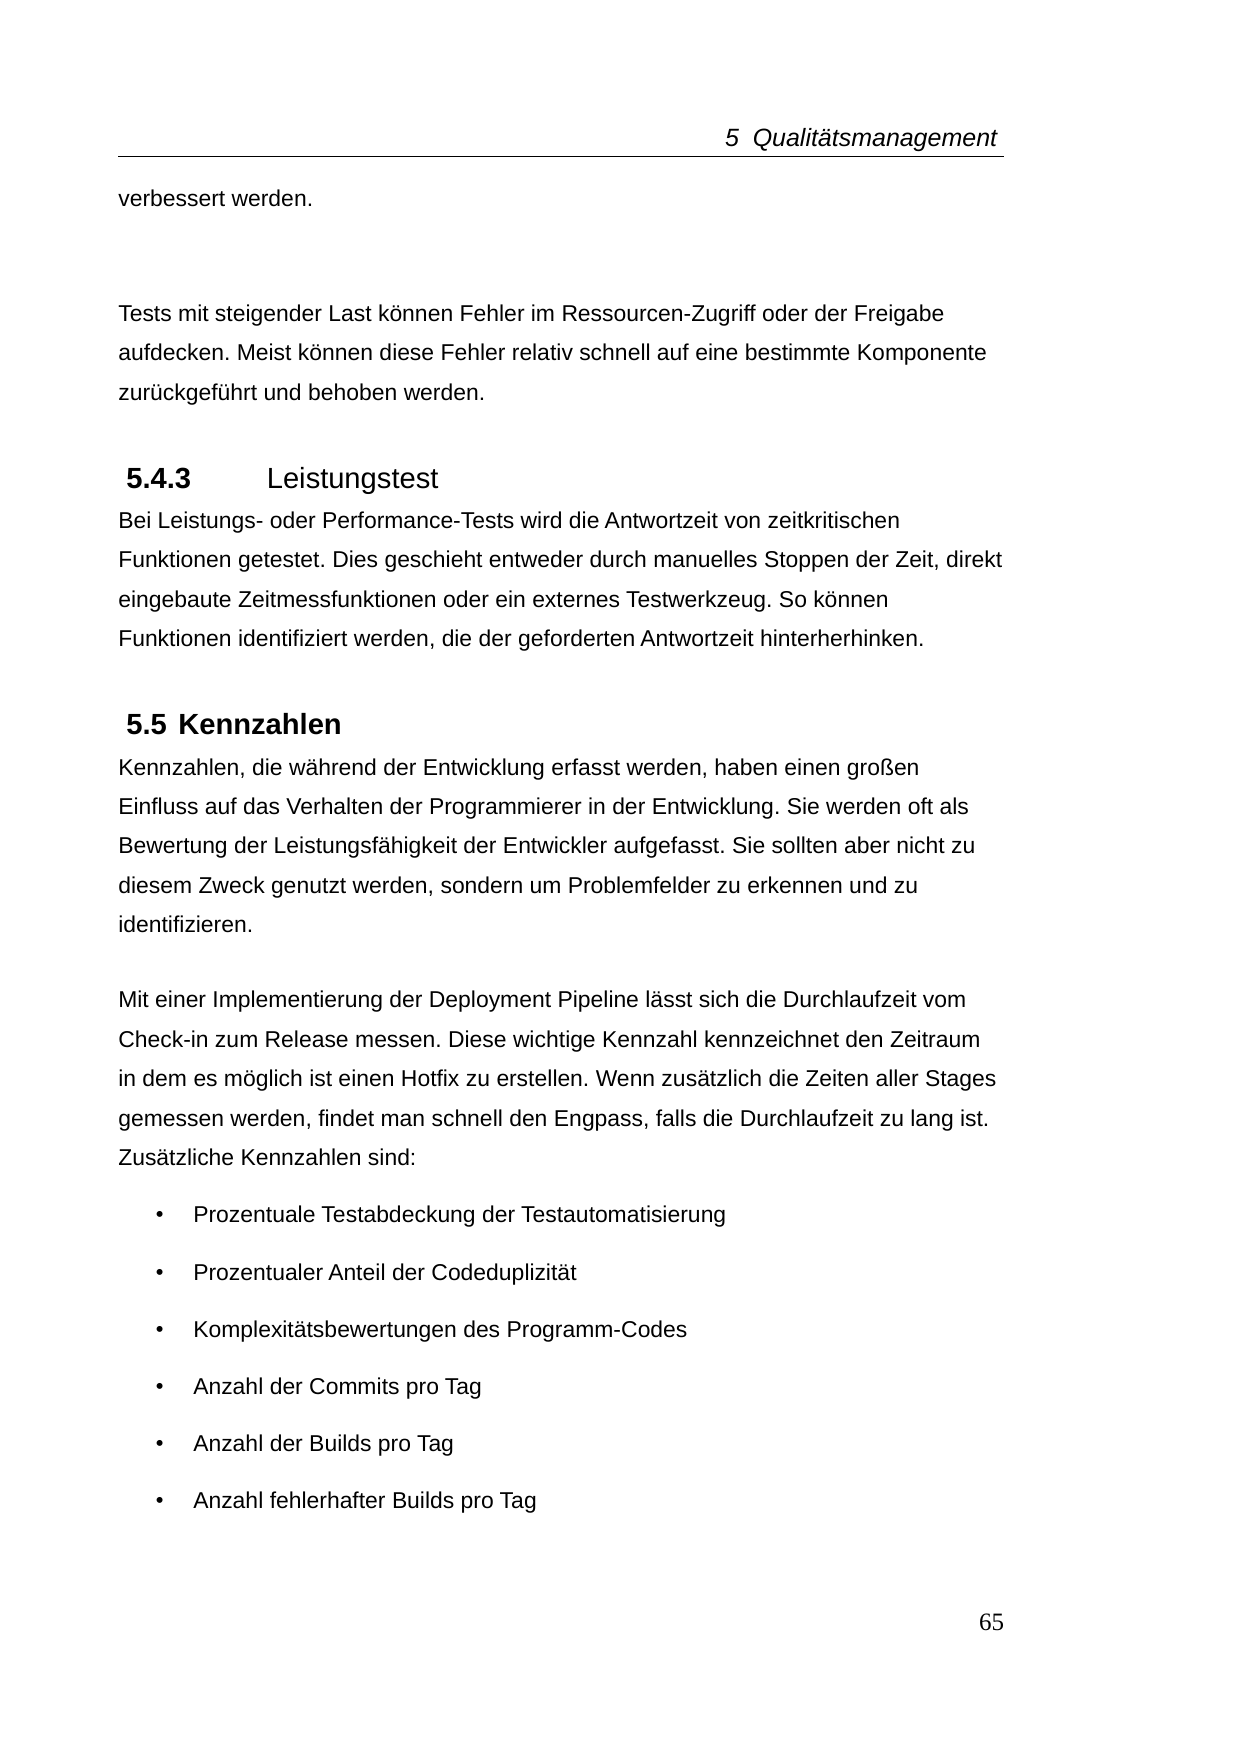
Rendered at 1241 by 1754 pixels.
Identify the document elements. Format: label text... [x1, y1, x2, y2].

text Kennzahlen, die während der Entwicklung erfasst werden, haben einen großen Einfluss auf das Verhalten der Programmierer in der Entwicklung. Sie werden oft als Bewertung der Leistungsfähigkeit der Entwickler aufgefasst. Sie sollten aber nicht zu diesem Zweck genutzt werden, sondern um Problemfelder zu erkennen und zu identifizieren. [118, 753, 1004, 938]
text Tests mit steigender Last können Fehler im Ressourcen-Zugriff oder der Freigabe aufdecken. Meist können diese Fehler relativ schnell auf eine bestimmte Komponente zurückgeführt und behoben werden. [118, 299, 1004, 405]
list Anzahl der Builds pro Tag [156, 1430, 1004, 1456]
list Anzahl der Commits pro Tag [156, 1373, 1004, 1399]
subtitle Kennzahlen [118, 707, 1004, 741]
text Bei Leistungs- oder Performance-Tests wird die Antwortzeit von zeitkritischen Funktionen getestet. Dies geschieht entweder durch manuelles Stoppen der Zeit, direkt eingebaute Zeitmessfunktionen oder ein externes Testwerkzeug. So können Funktionen identifiziert werden, die der geforderten Antwortzeit hinterherhinken. [118, 507, 1004, 652]
list Prozentualer Anteil der Codeduplizität [156, 1258, 1004, 1285]
list Komplexitätsbewertungen des Programm-Codes [156, 1316, 1004, 1342]
text verbessert werden. [118, 185, 1004, 212]
list Prozentuale Testabdeckung der Testautomatisierung [156, 1201, 1004, 1228]
subtitle Leistungstest [118, 461, 1004, 494]
list Anzahl fehlerhafter Builds pro Tag [156, 1487, 1004, 1514]
text Mit einer Implementierung der Deployment Pipeline lässt sich die Durchlaufzeit vom Check-in zum Release messen. Diese wichtige Kennzahl kennzeichnet den Zeitraum in dem es möglich ist einen Hotfix zu erstellen. Wenn zusätzlich die Zeiten aller Stages gemessen werden, findet man schnell den Engpass, falls die Durchlaufzeit zu lang ist. Zusätzliche Kennzahlen sind: [118, 986, 1004, 1171]
